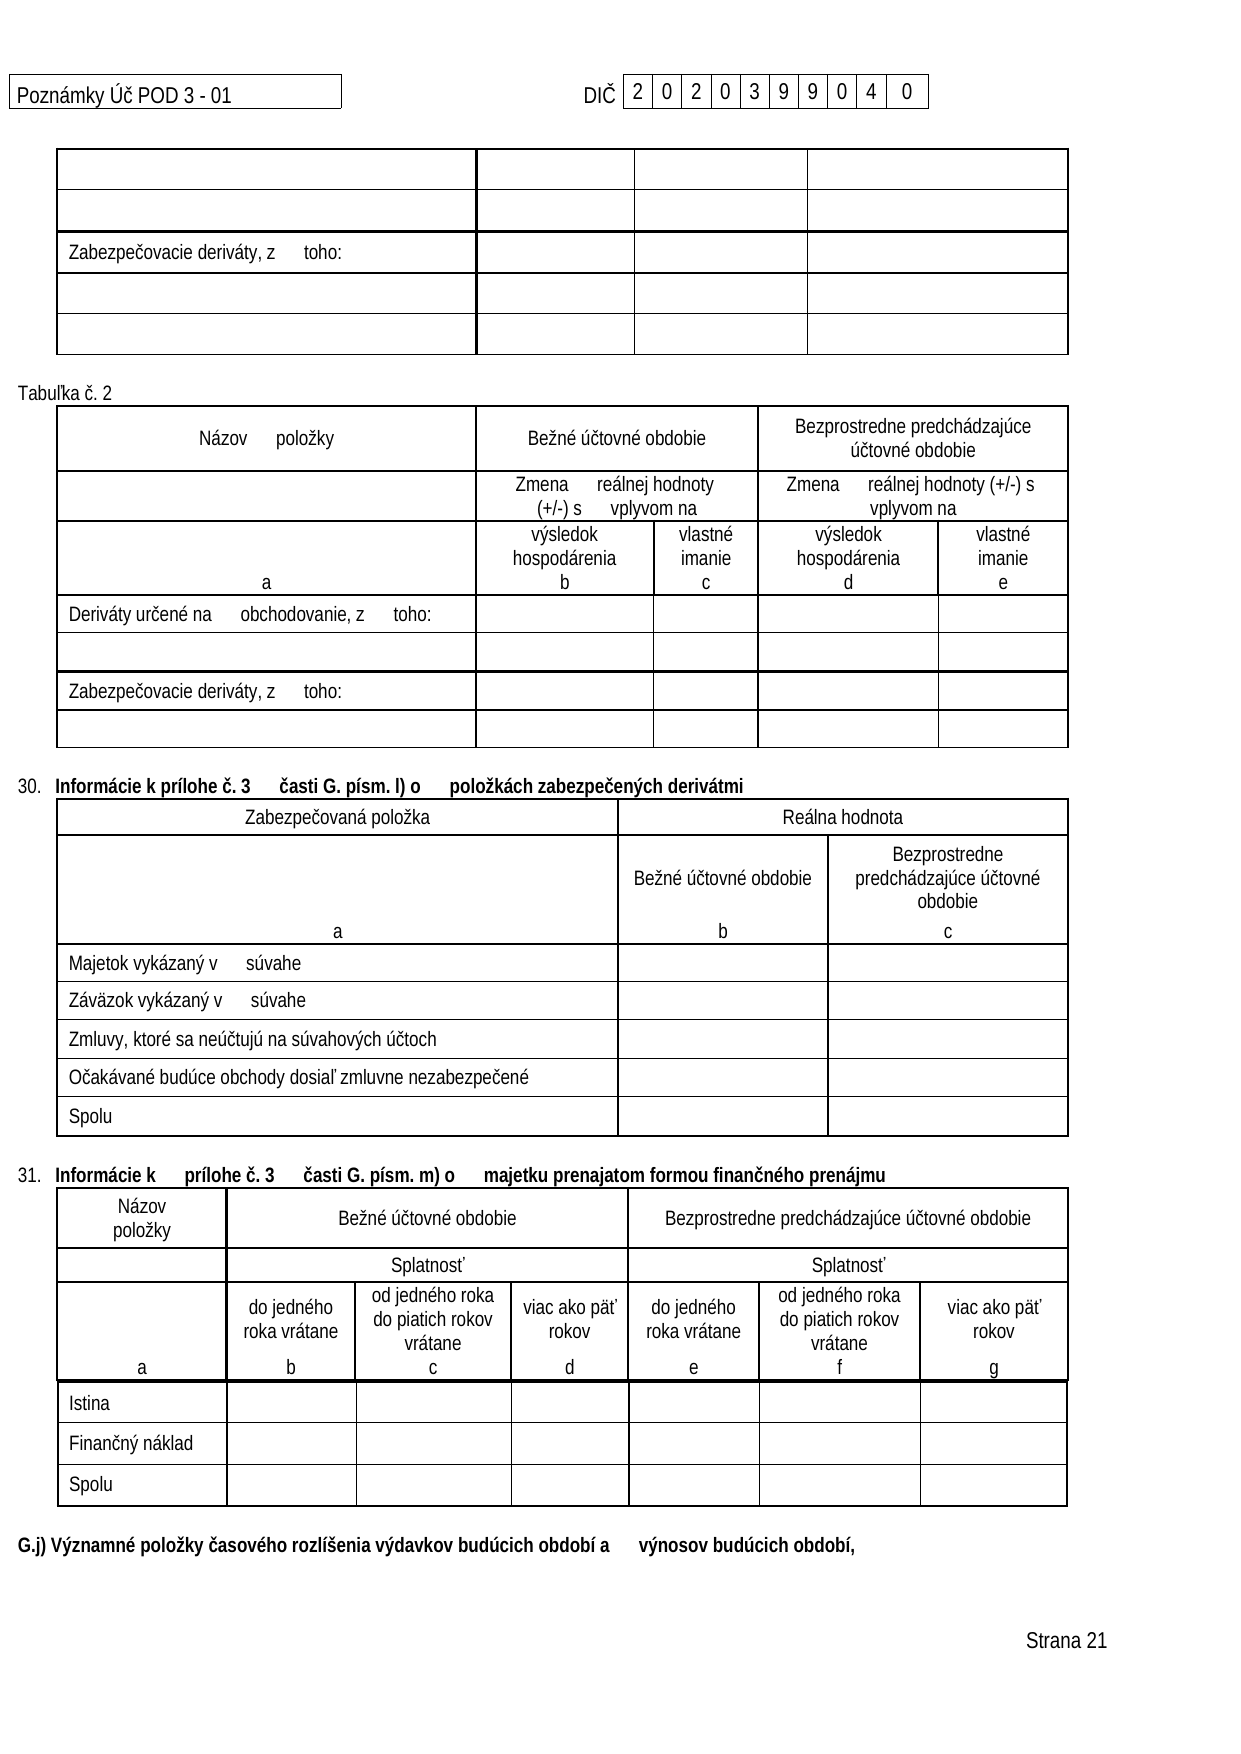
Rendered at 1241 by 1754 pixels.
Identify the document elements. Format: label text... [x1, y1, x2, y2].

table_cell [357, 1423, 511, 1464]
table_cell [512, 1465, 628, 1505]
table_cell [921, 1423, 1066, 1464]
table_cell [58, 711, 475, 747]
table_cell od jedného roka do piatich rokov vrátane [760, 1283, 919, 1355]
table_cell [829, 982, 1067, 1019]
table_cell Zmena reálnej hodnoty (+/-) s vplyvom na [477, 472, 757, 519]
table_cell [228, 1465, 356, 1505]
table_header Názov položky [58, 407, 475, 469]
table_cell [228, 1423, 356, 1464]
table_cell [477, 633, 653, 670]
table_cell [939, 711, 1067, 747]
table_cell [829, 1097, 1067, 1135]
table_cell Deriváty určené na obchodovanie, z toho: [58, 596, 475, 632]
table_cell [921, 1465, 1066, 1505]
table_cell b [228, 1355, 354, 1379]
table_cell viac ako päť rokov [512, 1283, 627, 1355]
table_cell [635, 190, 807, 230]
table_cell [478, 233, 634, 272]
table_header Bezprostredne predchádzajúce účtovné obdobie [759, 407, 1067, 469]
table_cell [829, 1059, 1067, 1096]
table_cell b [619, 919, 827, 942]
table_header [760, 1383, 920, 1422]
table_cell a [58, 570, 475, 593]
table_cell [939, 673, 1067, 709]
table_cell [939, 633, 1067, 670]
table_header [357, 1383, 511, 1422]
table_cell d [759, 570, 937, 593]
table_cell [477, 596, 653, 632]
table_cell [619, 982, 827, 1019]
table_cell Zabezpečovacie deriváty, z toho: [58, 233, 475, 272]
table_cell a [58, 1355, 225, 1379]
table_cell [759, 673, 938, 709]
table_cell vlastné imanie [655, 522, 757, 569]
table_cell [635, 314, 807, 354]
table_header [512, 1383, 628, 1422]
table_cell [58, 633, 475, 670]
table_cell [939, 596, 1067, 632]
table_cell [635, 150, 807, 189]
table_cell Bezprostredne predchádzajúce účtovné obdobie [829, 836, 1067, 918]
table_cell [808, 190, 1067, 230]
table_cell a [58, 919, 617, 942]
table_cell [630, 1465, 759, 1505]
table_cell [478, 190, 634, 230]
table_cell do jedného roka vrátane [629, 1283, 758, 1355]
table_header Bežné účtovné obdobie [228, 1189, 627, 1247]
table_cell Spolu [59, 1465, 226, 1505]
table_header Názov položky [58, 1189, 225, 1247]
table_cell [478, 274, 634, 313]
table_cell Zmluvy, ktoré sa neúčtujú na súvahových účtoch [58, 1020, 617, 1058]
table_cell [58, 314, 475, 354]
table_cell Zabezpečovacie deriváty, z toho: [58, 673, 475, 709]
table_cell e [629, 1355, 758, 1379]
table_cell [630, 1423, 759, 1464]
list Informácie k prílohe č. 3 časti G. písm. m) o majetku prenajatom formou finančného prenájmu [18, 1163, 1107, 1187]
table_cell Majetok vykázaný v súvahe [58, 945, 617, 981]
table_cell [58, 274, 475, 313]
table_cell [58, 1283, 225, 1355]
table_cell f [760, 1355, 919, 1379]
table_cell c [829, 919, 1067, 942]
table_cell Splatnosť [629, 1249, 1067, 1281]
table_cell [829, 945, 1067, 981]
table_cell [760, 1423, 920, 1464]
table_header Bezprostredne predchádzajúce účtovné obdobie [629, 1189, 1067, 1247]
table_cell Splatnosť [228, 1249, 627, 1281]
table_cell g [921, 1355, 1067, 1379]
table_cell [654, 673, 757, 709]
table_cell [478, 150, 634, 189]
table_cell [654, 711, 757, 747]
table_cell e [939, 570, 1067, 593]
table_cell [477, 673, 653, 709]
table_cell od jedného roka do piatich rokov vrátane [356, 1283, 510, 1355]
table_header [630, 1383, 759, 1422]
table_cell [808, 150, 1067, 189]
table_cell [478, 314, 634, 354]
table_cell [808, 274, 1067, 313]
table_cell [759, 711, 938, 747]
table_cell [619, 1059, 827, 1096]
table_cell [635, 233, 807, 272]
text G.j) Významné položky časového rozlíšenia výdavkov budúcich období a výnosov budúcich období, [18, 1533, 1107, 1557]
table_header Bežné účtovné obdobie [477, 407, 757, 469]
table_cell [654, 633, 757, 670]
table_header [921, 1383, 1066, 1422]
table_cell [808, 233, 1067, 272]
table_cell [759, 596, 938, 632]
table_cell výsledok hospodárenia [477, 522, 653, 569]
table_cell vlastné imanie [939, 522, 1067, 569]
table_cell [760, 1465, 920, 1505]
table_cell Finančný náklad [59, 1423, 226, 1464]
table_cell [512, 1423, 628, 1464]
table_cell [357, 1465, 511, 1505]
table_cell [58, 472, 475, 519]
table_cell [619, 945, 827, 981]
table_cell Spolu [58, 1097, 617, 1135]
table_cell Záväzok vykázaný v súvahe [58, 982, 617, 1019]
text Tabuľka č. 2 [18, 381, 1107, 405]
table_cell [619, 1097, 827, 1135]
table_header Reálna hodnota [619, 800, 1067, 834]
table_cell c [356, 1355, 510, 1379]
table_header Zabezpečovaná položka [58, 800, 617, 834]
table_cell [58, 190, 475, 230]
table_cell Bežné účtovné obdobie [619, 836, 827, 918]
table_cell [635, 274, 807, 313]
table_cell [58, 150, 475, 189]
table_cell d [512, 1355, 627, 1379]
table_header Istina [59, 1383, 226, 1422]
table_cell viac ako päť rokov [921, 1283, 1067, 1355]
table_cell do jedného roka vrátane [228, 1283, 354, 1355]
table_cell výsledok hospodárenia [759, 522, 937, 569]
table_cell b [477, 570, 653, 593]
table_cell Zmena reálnej hodnoty (+/-) s vplyvom na [759, 472, 1067, 519]
table_cell [58, 836, 617, 918]
list Informácie k prílohe č. 3 časti G. písm. l) o položkách zabezpečených derivátmi [18, 774, 1107, 798]
table_cell [654, 596, 757, 632]
table_header [228, 1383, 356, 1422]
table_cell [808, 314, 1067, 354]
table_cell c [655, 570, 757, 593]
table_cell [829, 1020, 1067, 1058]
table_cell [58, 1249, 225, 1281]
table_cell Očakávané budúce obchody dosiaľ zmluvne nezabezpečené [58, 1059, 617, 1096]
table_cell [619, 1020, 827, 1058]
table_cell [58, 522, 475, 569]
table_cell [477, 711, 653, 747]
table_cell [759, 633, 938, 670]
